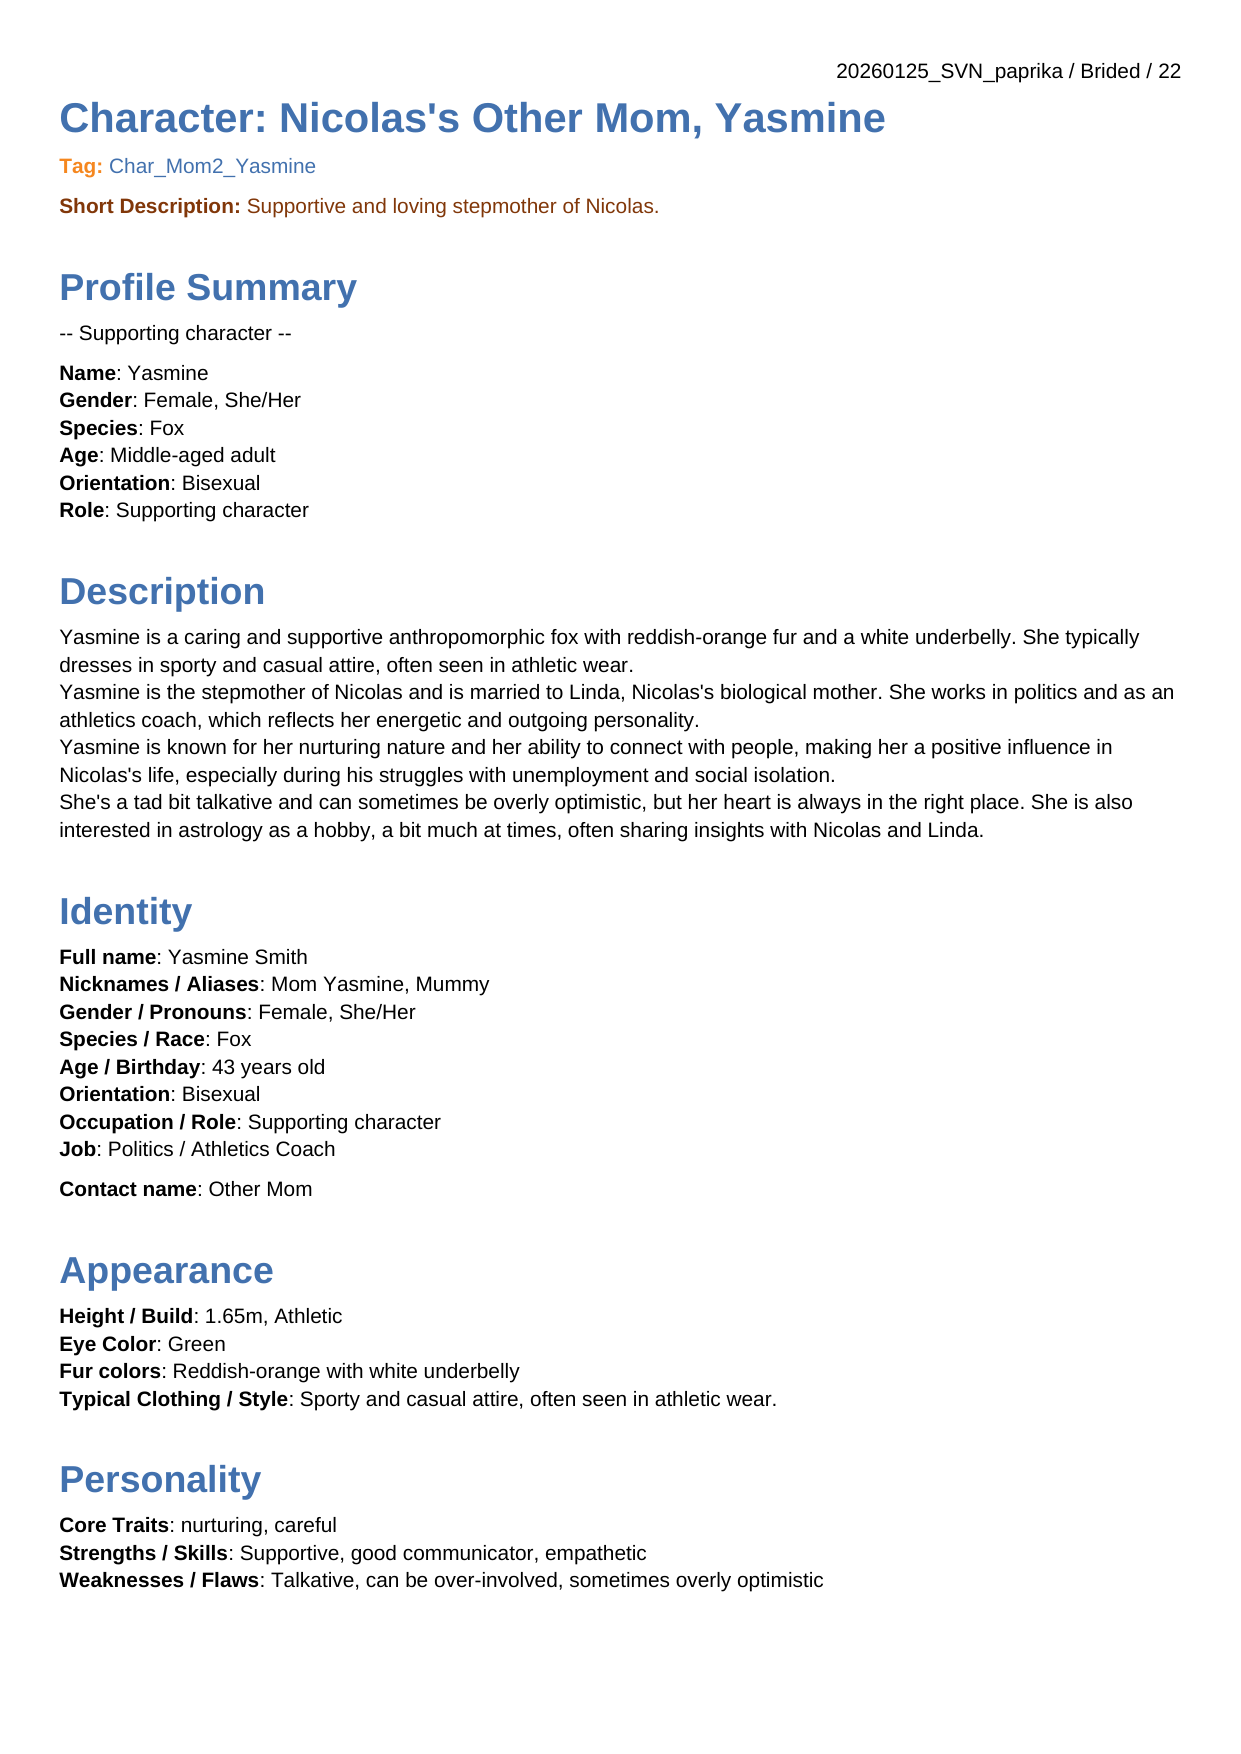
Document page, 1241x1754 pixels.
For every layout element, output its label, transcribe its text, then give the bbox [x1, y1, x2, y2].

subtitle Character: Nicolas's Other Mom, Yasmine [59, 93, 1181, 141]
subtitle Profile Summary [59, 265, 1181, 308]
subtitle Appearance [59, 1248, 1181, 1291]
subtitle Description [59, 569, 1181, 613]
subtitle Personality [59, 1458, 1181, 1501]
text Yasmine is a caring and supportive anthropomorphic fox with reddish-orange fur and a white underbelly. She typically dresses in sporty and casual attire, often seen in athletic wear. Yasmine is the stepmother of Nicolas and is married to Linda, Nicolas's biological mother. She works in politics and as an athletics coach, which reflects her energetic and outgoing personality. Yasmine is known for her nurturing nature and her ability to connect with people, making her a positive influence in Nicolas's life, especially during his struggles with unemployment and social isolation. She's a tad bit talkative and can sometimes be overly optimistic, but her heart is always in the right place. She is also interested in astrology as a hobby, a bit much at times, often sharing insights with Nicolas and Linda. [59, 625, 1181, 842]
text Full name: Yasmine Smith Nicknames / Aliases: Mom Yasmine, Mummy Gender / Pronouns: Female, She/Her Species / Race: Fox Age / Birthday: 43 years old Orientation: Bisexual Occupation / Role: Supporting character Job: Politics / Athletics Coach [59, 944, 1181, 1161]
text Height / Build: 1.65m, Athletic Eye Color: Green Fur colors: Reddish-orange with white underbelly Typical Clothing / Style: Sporty and casual attire, often seen in athletic wear. [59, 1304, 1181, 1410]
text Short Description: Supportive and loving stepmother of Nicolas. [59, 194, 1181, 218]
text Tag: Char_Mom2_Yasmine [59, 154, 1181, 178]
text -- Supporting character -- [59, 321, 1181, 345]
subtitle Identity [59, 889, 1181, 932]
text Name: Yasmine Gender: Female, She/Her Species: Fox Age: Middle-aged adult Orientation: Bisexual Role: Supporting character [59, 361, 1181, 522]
text Core Traits: nurturing, careful Strengths / Skills: Supportive, good communicator, empathetic Weaknesses / Flaws: Talkative, can be over-involved, sometimes overly optimistic [59, 1513, 1181, 1592]
text Contact name: Other Mom [59, 1177, 1181, 1201]
